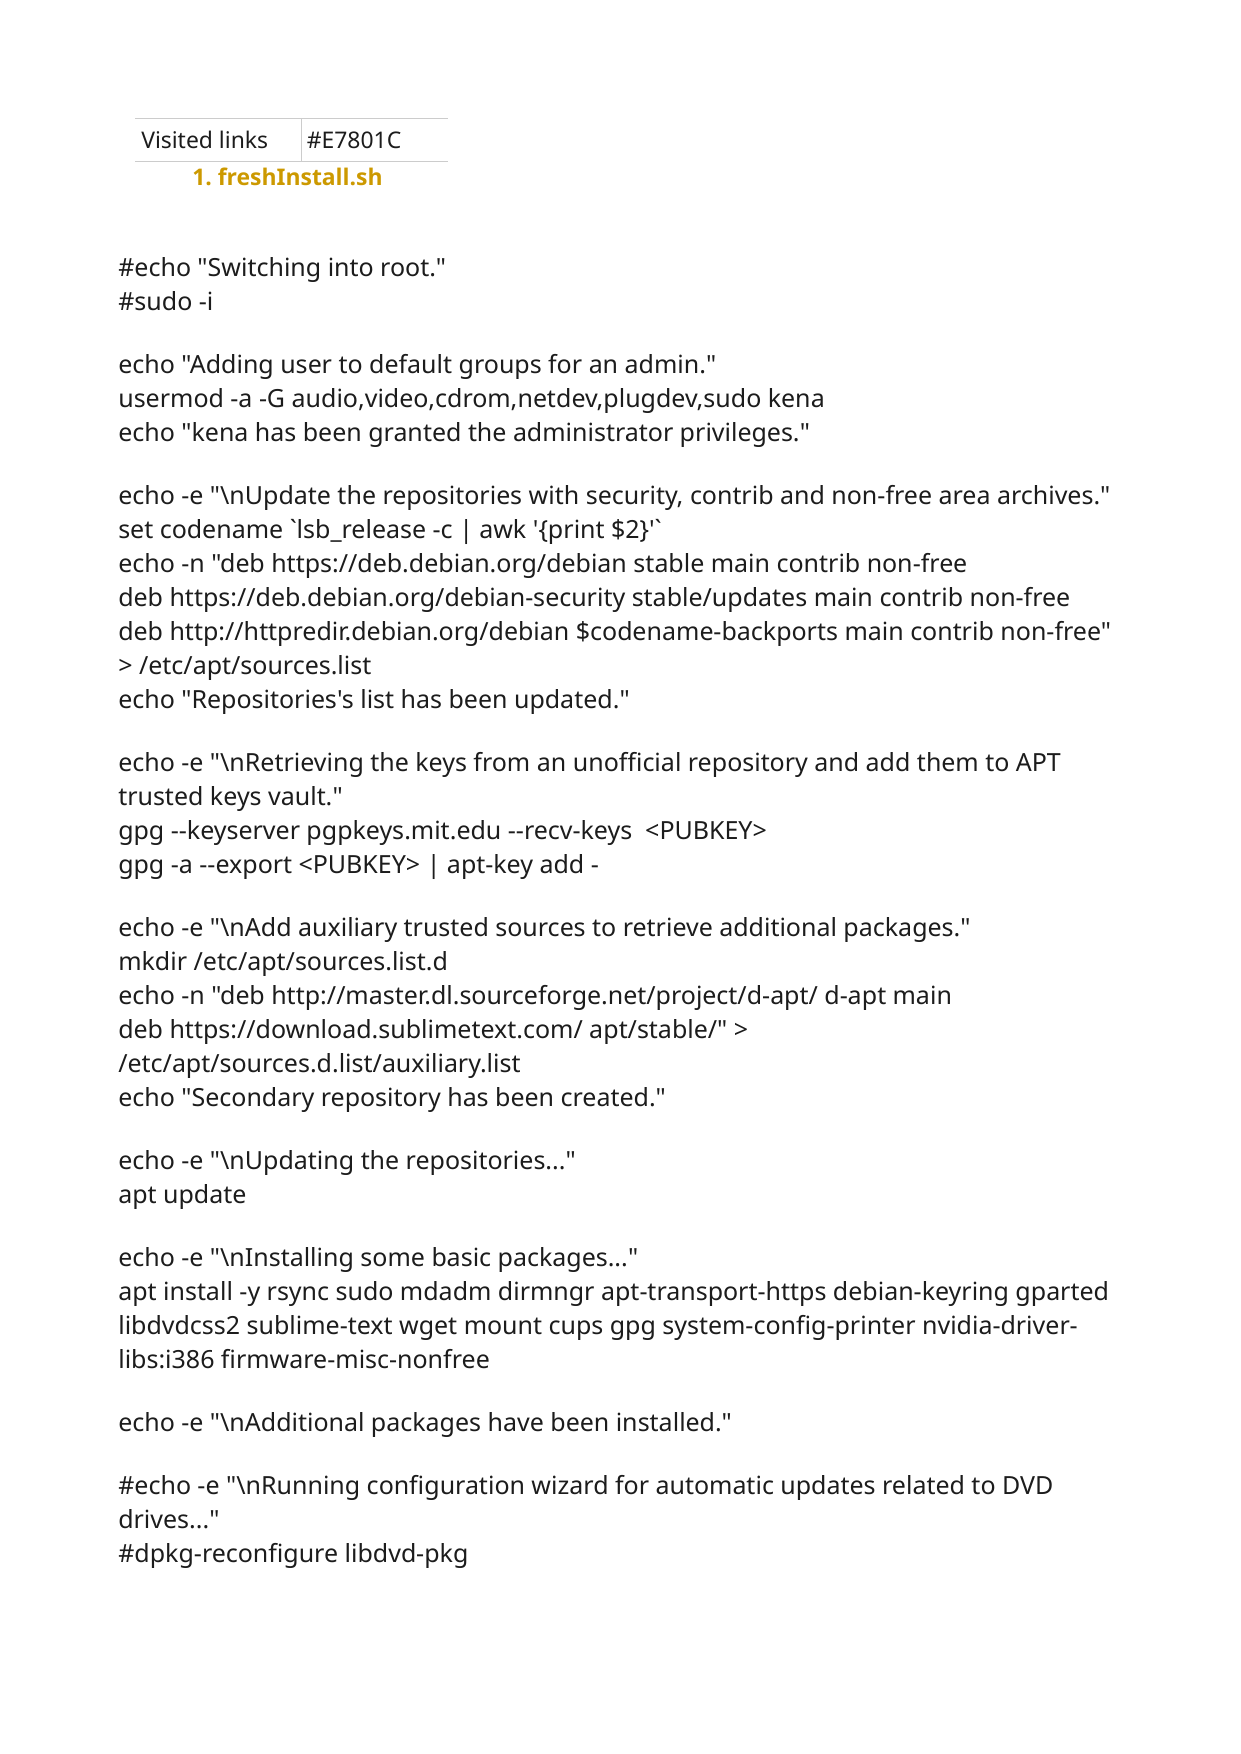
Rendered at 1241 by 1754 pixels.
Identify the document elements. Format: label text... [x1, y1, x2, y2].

text echo -e "\nAdditional packages have been installed." [118, 1405, 1122, 1439]
text usermod -a -G audio,video,cdrom,netdev,plugdev,sudo kena [118, 381, 1122, 415]
text echo "kena has been granted the administrator privileges." [118, 415, 1122, 449]
text echo -e "\nUpdate the repositories with security, contrib and non-free area archives." [118, 478, 1122, 512]
table_cell #E7801C [302, 119, 448, 161]
text #echo "Switching into root." [118, 250, 1122, 284]
text apt update [118, 1177, 1122, 1211]
text echo -e "\nUpdating the repositories..." [118, 1143, 1122, 1177]
text deb https://download.sublimetext.com/ apt/stable/" > /etc/apt/sources.d.list/auxiliary.list [118, 1012, 1122, 1080]
text echo "Adding user to default groups for an admin." [118, 347, 1122, 381]
text apt install -y rsync sudo mdadm dirmngr apt-transport-https debian-keyring gparted libdvdcss2 sublime-text wget mount cups gpg system-config-printer nvidia-driver-libs:i386 firmware-misc-nonfree [118, 1274, 1122, 1376]
text echo -e "\nRetrieving the keys from an unofficial repository and add them to APT trusted keys vault." [118, 745, 1122, 813]
text gpg --keyserver pgpkeys.mit.edu --recv-keys <PUBKEY> [118, 813, 1122, 847]
text echo "Repositories's list has been updated." [118, 682, 1122, 716]
text echo -n "deb http://master.dl.sourceforge.net/project/d-apt/ d-apt main [118, 978, 1122, 1012]
text set codename `lsb_release -c | awk '{print $2}'` [118, 512, 1122, 546]
text deb https://deb.debian.org/debian-security stable/updates main contrib non-free [118, 580, 1122, 614]
text deb http://httpredir.debian.org/debian $codename-backports main contrib non-free" > /etc/apt/sources.list [118, 614, 1122, 682]
text #echo -e "\nRunning configuration wizard for automatic updates related to DVD drives..." [118, 1468, 1122, 1536]
text mkdir /etc/apt/sources.list.d [118, 944, 1122, 978]
text #sudo -i [118, 284, 1122, 318]
text 1. freshInstall.sh [118, 161, 1122, 192]
text echo "Secondary repository has been created." [118, 1080, 1122, 1114]
text echo -e "\nAdd auxiliary trusted sources to retrieve additional packages." [118, 910, 1122, 944]
text gpg -a --export <PUBKEY> | apt-key add - [118, 847, 1122, 881]
text echo -e "\nInstalling some basic packages..." [118, 1240, 1122, 1274]
text echo -n "deb https://deb.debian.org/debian stable main contrib non-free [118, 546, 1122, 580]
text #dpkg-reconfigure libdvd-pkg [118, 1536, 1122, 1570]
table_cell Visited links [135, 119, 301, 161]
